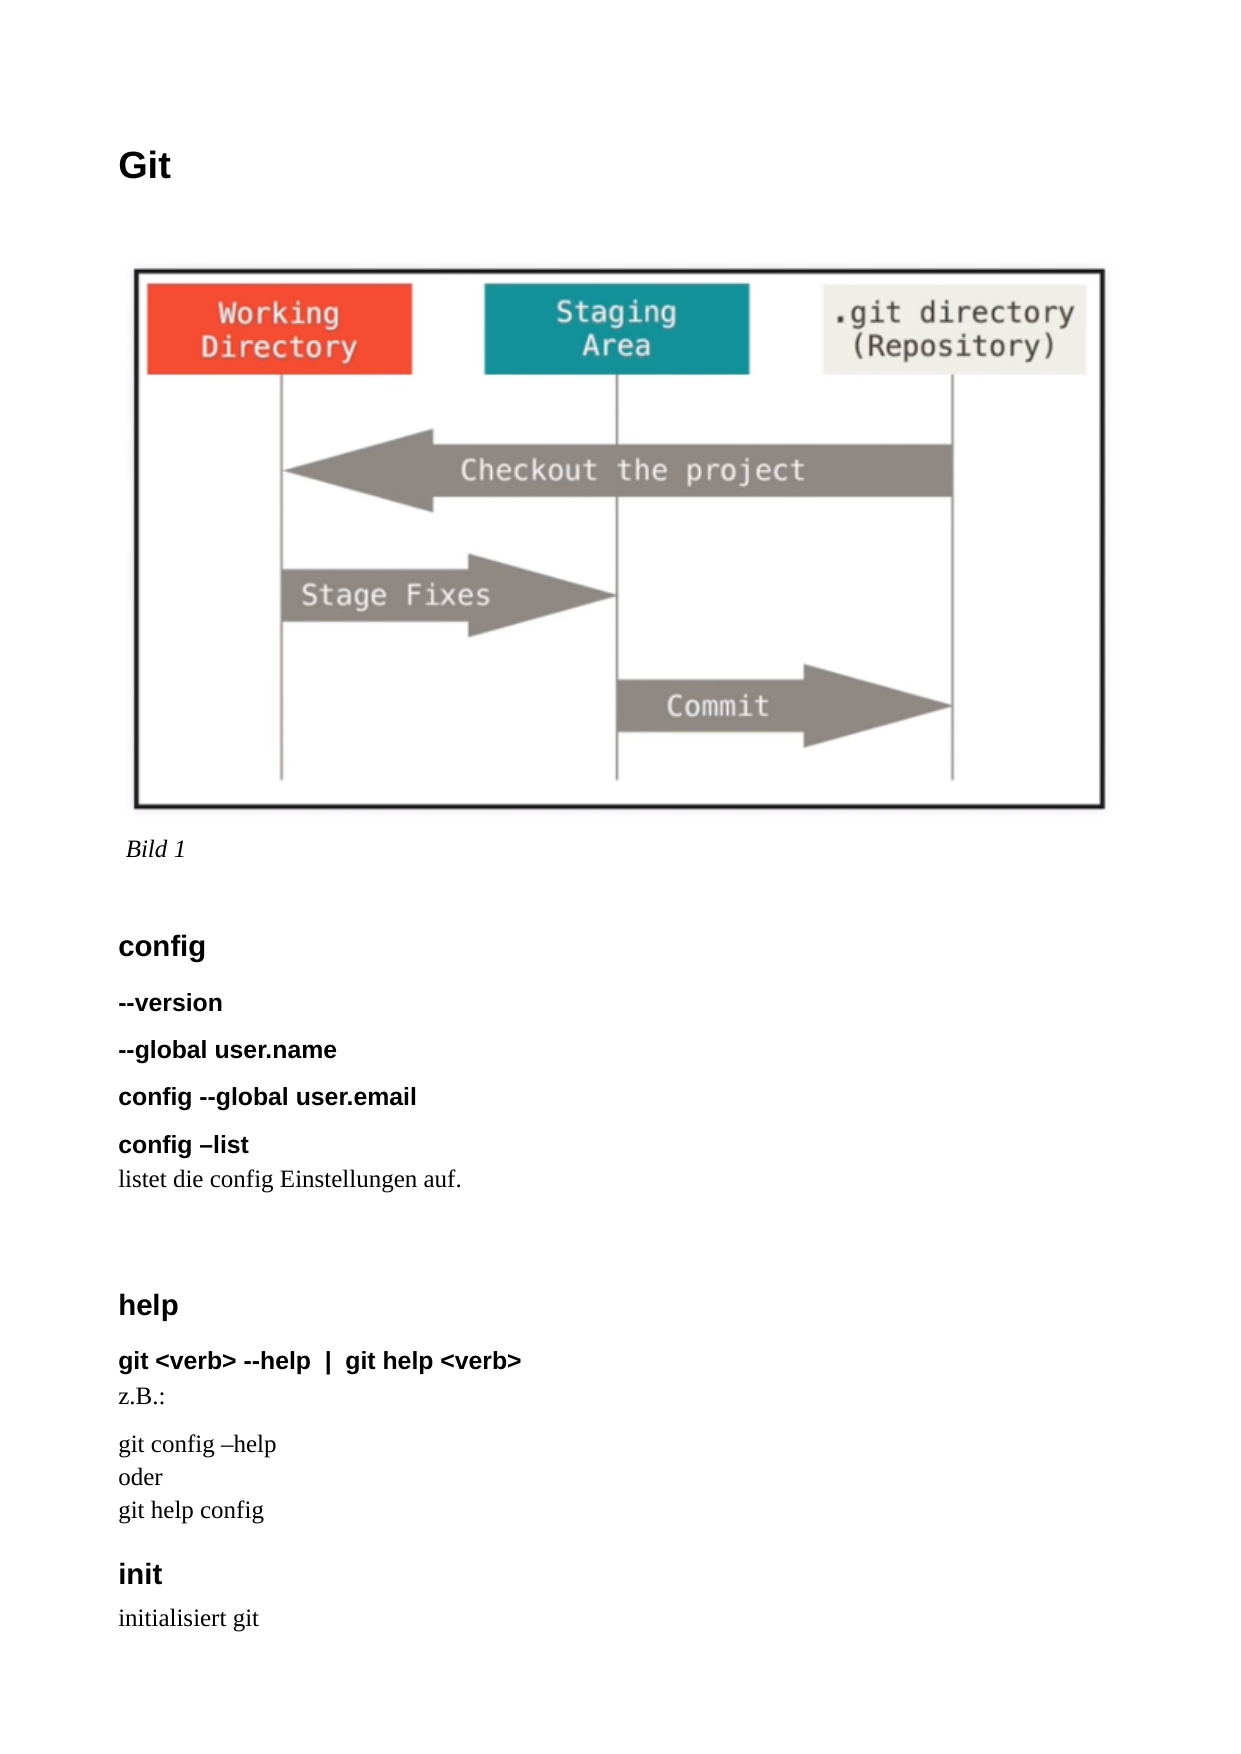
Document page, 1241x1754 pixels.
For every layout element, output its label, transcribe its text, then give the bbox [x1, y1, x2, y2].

text Bild 1 [126, 818, 1115, 863]
text z.B.: [118, 1381, 1122, 1410]
text git config –help oder git help config [118, 1429, 1122, 1523]
subtitle --version [118, 988, 1122, 1016]
subtitle init [118, 1557, 1122, 1591]
subtitle help [118, 1288, 1122, 1321]
subtitle git <verb> --help | git help <verb> [118, 1346, 1122, 1375]
text listet die config Einstellungen auf. [118, 1164, 1122, 1193]
subtitle Git [118, 143, 1122, 187]
text initialisiert git [118, 1603, 1122, 1632]
subtitle config –list [118, 1130, 1122, 1158]
subtitle config [118, 929, 1122, 963]
picture [125, 259, 1115, 818]
subtitle config --global user.email [118, 1082, 1122, 1111]
subtitle --global user.name [118, 1035, 1122, 1064]
